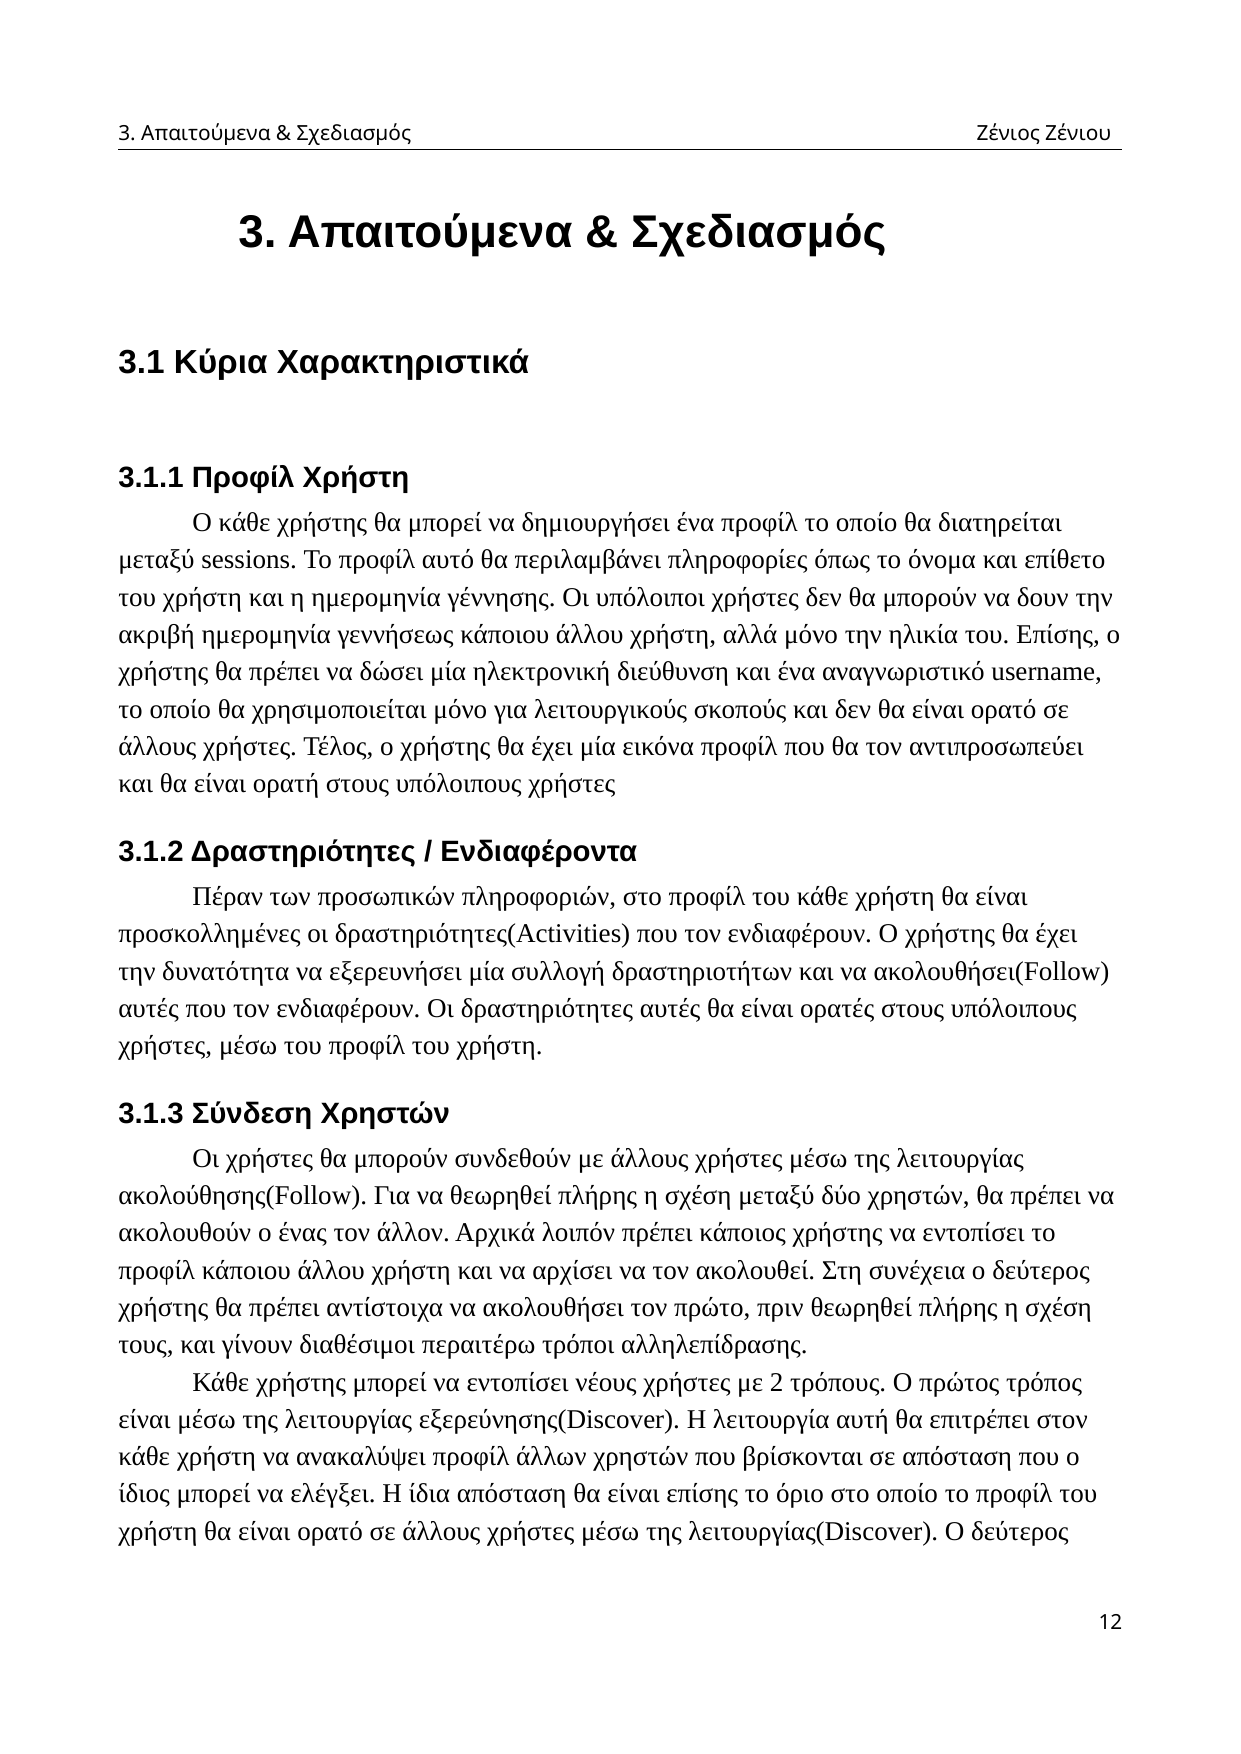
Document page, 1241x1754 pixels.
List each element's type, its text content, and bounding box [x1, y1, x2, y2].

subtitle 3.1.1 Προφίλ Χρήστη [118, 460, 1122, 494]
subtitle 3.1.3 Σύνδεση Χρηστών [118, 1096, 1122, 1129]
text Πέραν των προσωπικών πληροφοριών, στο προφίλ του κάθε χρήστη θα είναι προσκολλημένες οι δραστηριότητες(Activities) που τον ενδιαφέρουν. Ο χρήστης θα έχει την δυνατότητα να εξερευνήσει μία συλλογή δραστηριοτήτων και να ακολουθήσει(Follow) αυτές που τον ενδιαφέρουν. Οι δραστηριότητες αυτές θα είναι ορατές στους υπόλοιπους χρήστες, μέσω του προφίλ του χρήστη. [118, 880, 1122, 1060]
subtitle 3. Απαιτούμενα & Σχεδιασμός [118, 205, 1122, 257]
subtitle 3.1.2 Δραστηριότητες / Ενδιαφέροντα [118, 834, 1122, 867]
text Ο κάθε χρήστης θα μπορεί να δημιουργήσει ένα προφίλ το οποίο θα διατηρείται μεταξύ sessions. Το προφίλ αυτό θα περιλαμβάνει πληροφορίες όπως το όνομα και επίθετο του χρήστη και η ημερομηνία γέννησης. Οι υπόλοιποι χρήστες δεν θα μπορούν να δουν την ακριβή ημερομηνία γεννήσεως κάποιου άλλου χρήστη, αλλά μόνο την ηλικία του. Επίσης, ο χρήστης θα πρέπει να δώσει μία ηλεκτρονική διεύθυνση και ένα αναγνωριστικό username, το οποίο θα χρησιμοποιείται μόνο για λειτουργικούς σκοπούς και δεν θα είναι ορατό σε άλλους χρήστες. Τέλος, ο χρήστης θα έχει μία εικόνα προφίλ που θα τον αντιπροσωπεύει και θα είναι ορατή στους υπόλοιπους χρήστες [118, 506, 1122, 798]
text Οι χρήστες θα μπορούν συνδεθούν με άλλους χρήστες μέσω της λειτουργίας ακολούθησης(Follow). Για να θεωρηθεί πλήρης η σχέση μεταξύ δύο χρηστών, θα πρέπει να ακολουθούν ο ένας τον άλλον. Αρχικά λοιπόν πρέπει κάποιος χρήστης να εντοπίσει το προφίλ κάποιου άλλου χρήστη και να αρχίσει να τον ακολουθεί. Στη συνέχεια ο δεύτερος χρήστης θα πρέπει αντίστοιχα να ακολουθήσει τον πρώτο, πριν θεωρηθεί πλήρης η σχέση τους, και γίνουν διαθέσιμοι περαιτέρω τρόποι αλληλεπίδρασης. Κάθε χρήστης μπορεί να εντοπίσει νέους χρήστες με 2 τρόπους. Ο πρώτος τρόπος είναι μέσω της λειτουργίας εξερεύνησης(Discover). Η λειτουργία αυτή θα επιτρέπει στον κάθε χρήστη να ανακαλύψει προφίλ άλλων χρηστών που βρίσκονται σε απόσταση που ο ίδιος μπορεί να ελέγξει. Η ίδια απόσταση θα είναι επίσης το όριο στο οποίο το προφίλ του χρήστη θα είναι ορατό σε άλλους χρήστες μέσω της λειτουργίας(Discover). Ο δεύτερος [118, 1142, 1122, 1546]
subtitle 3.1 Κύρια Χαρακτηριστικά [118, 343, 1122, 381]
